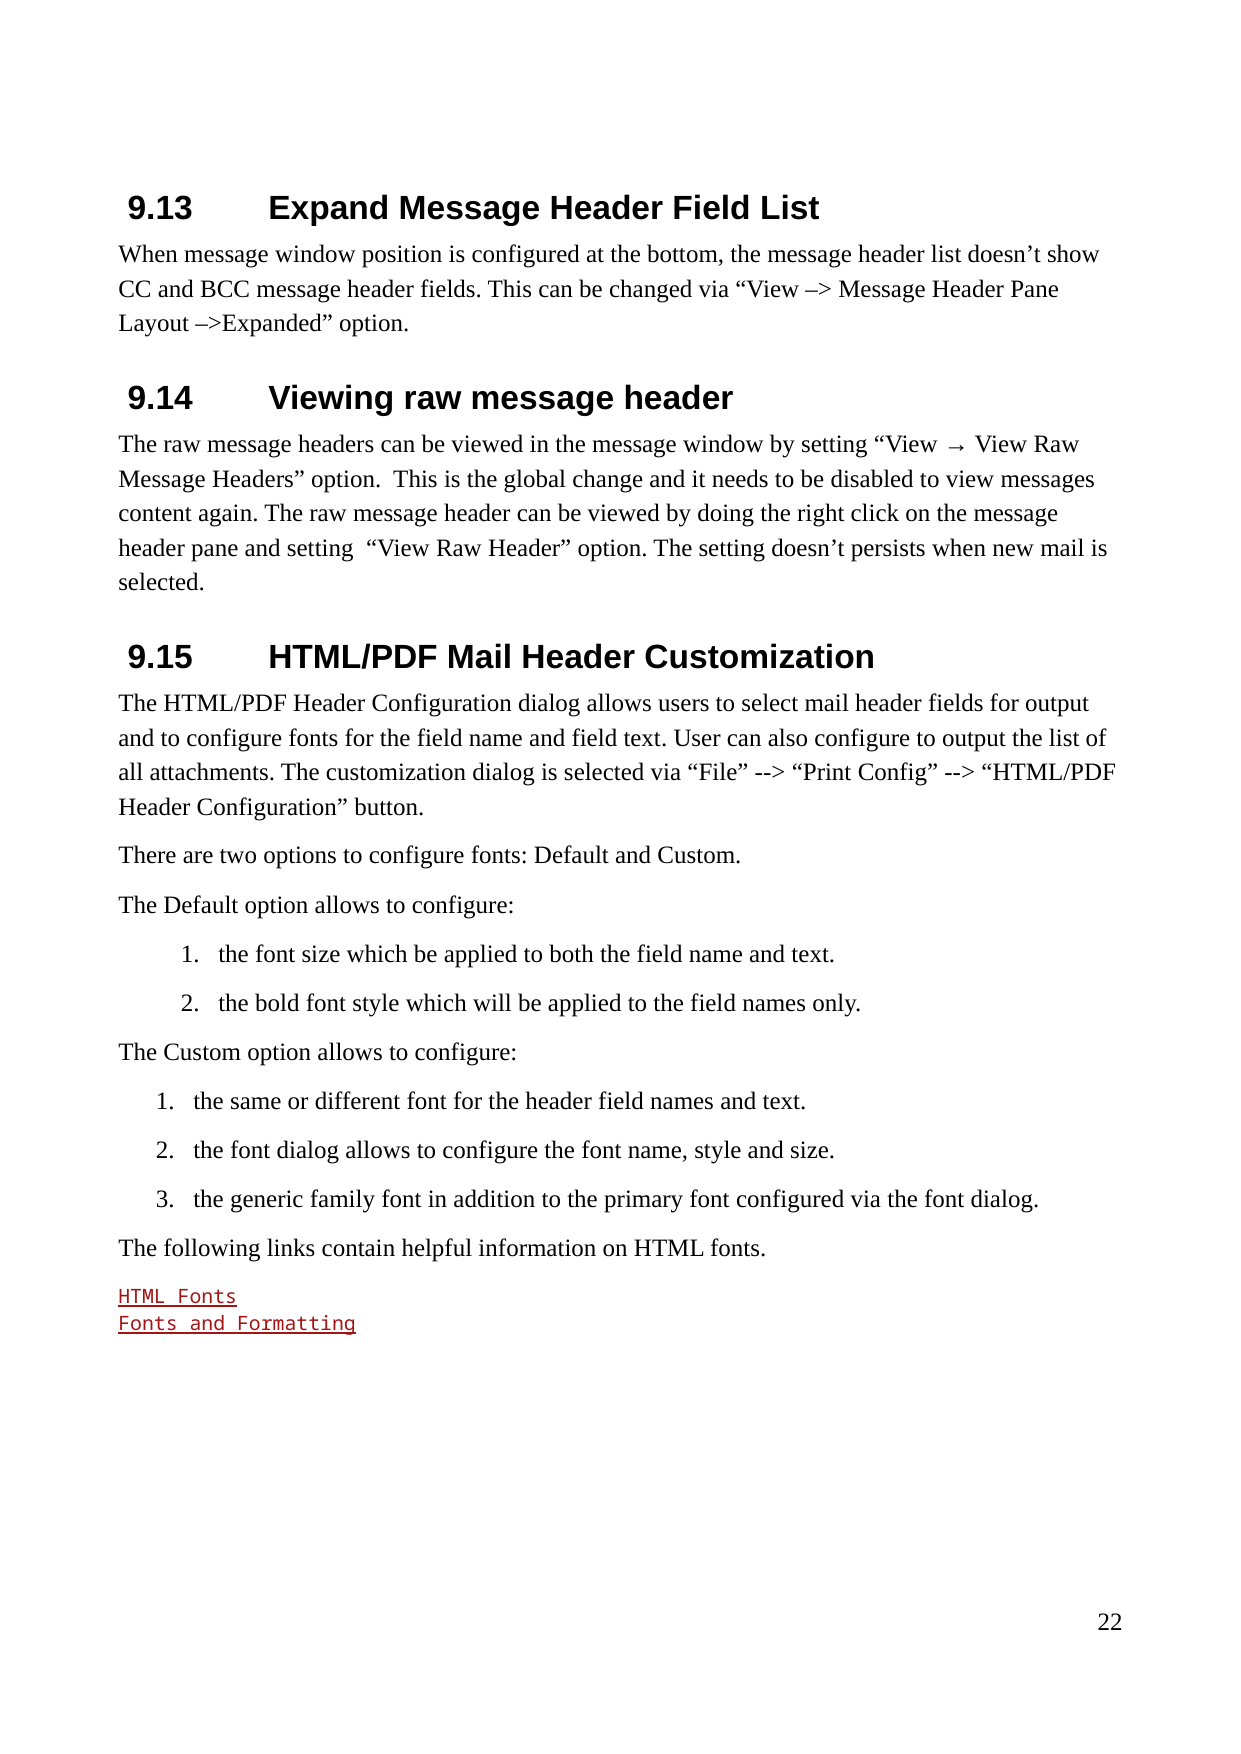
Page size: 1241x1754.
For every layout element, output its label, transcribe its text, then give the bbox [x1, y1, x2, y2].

list the font dialog allows to configure the font name, style and size. [156, 1135, 1122, 1164]
text The raw message headers can be viewed in the message window by setting “View → View Raw Message Headers” option. This is the global change and it needs to be disabled to view messages content again. The raw message header can be viewed by doing the right click on the message header pane and setting “View Raw Header” option. The setting doesn’t persists when new mail is selected. [118, 429, 1122, 596]
text The HTML/PDF Header Configuration dialog allows users to select mail header fields for output and to configure fonts for the field name and field text. User can also configure to output the list of all attachments. The customization dialog is selected via “File” --> “Print Config” --> “HTML/PDF Header Configuration” button. [118, 688, 1122, 820]
text When message window position is configured at the bottom, the message header list doesn’t show CC and BCC message header fields. This can be changed via “View –> Message Header Pane Layout –>Expanded” option. [118, 239, 1122, 337]
subtitle Viewing raw message header [118, 378, 1122, 417]
list the same or different font for the header field names and text. [156, 1086, 1122, 1115]
text The Default option allows to configure: [118, 890, 1122, 918]
text The following links contain helpful information on HTML fonts. [118, 1233, 1122, 1262]
subtitle HTML/PDF Mail Header Customization [118, 637, 1122, 676]
subtitle Expand Message Header Field List [118, 188, 1122, 227]
text The Custom option allows to configure: [118, 1037, 1122, 1066]
text There are two options to configure fonts: Default and Custom. [118, 841, 1122, 869]
list the bold font style which will be applied to the field names only. [181, 988, 1122, 1017]
text Fonts and Formatting [118, 1309, 1122, 1365]
list the font size which be applied to both the field name and text. [181, 939, 1122, 967]
text HTML Fonts [118, 1282, 1122, 1309]
list the generic family font in addition to the primary font configured via the font dialog. [156, 1184, 1122, 1213]
